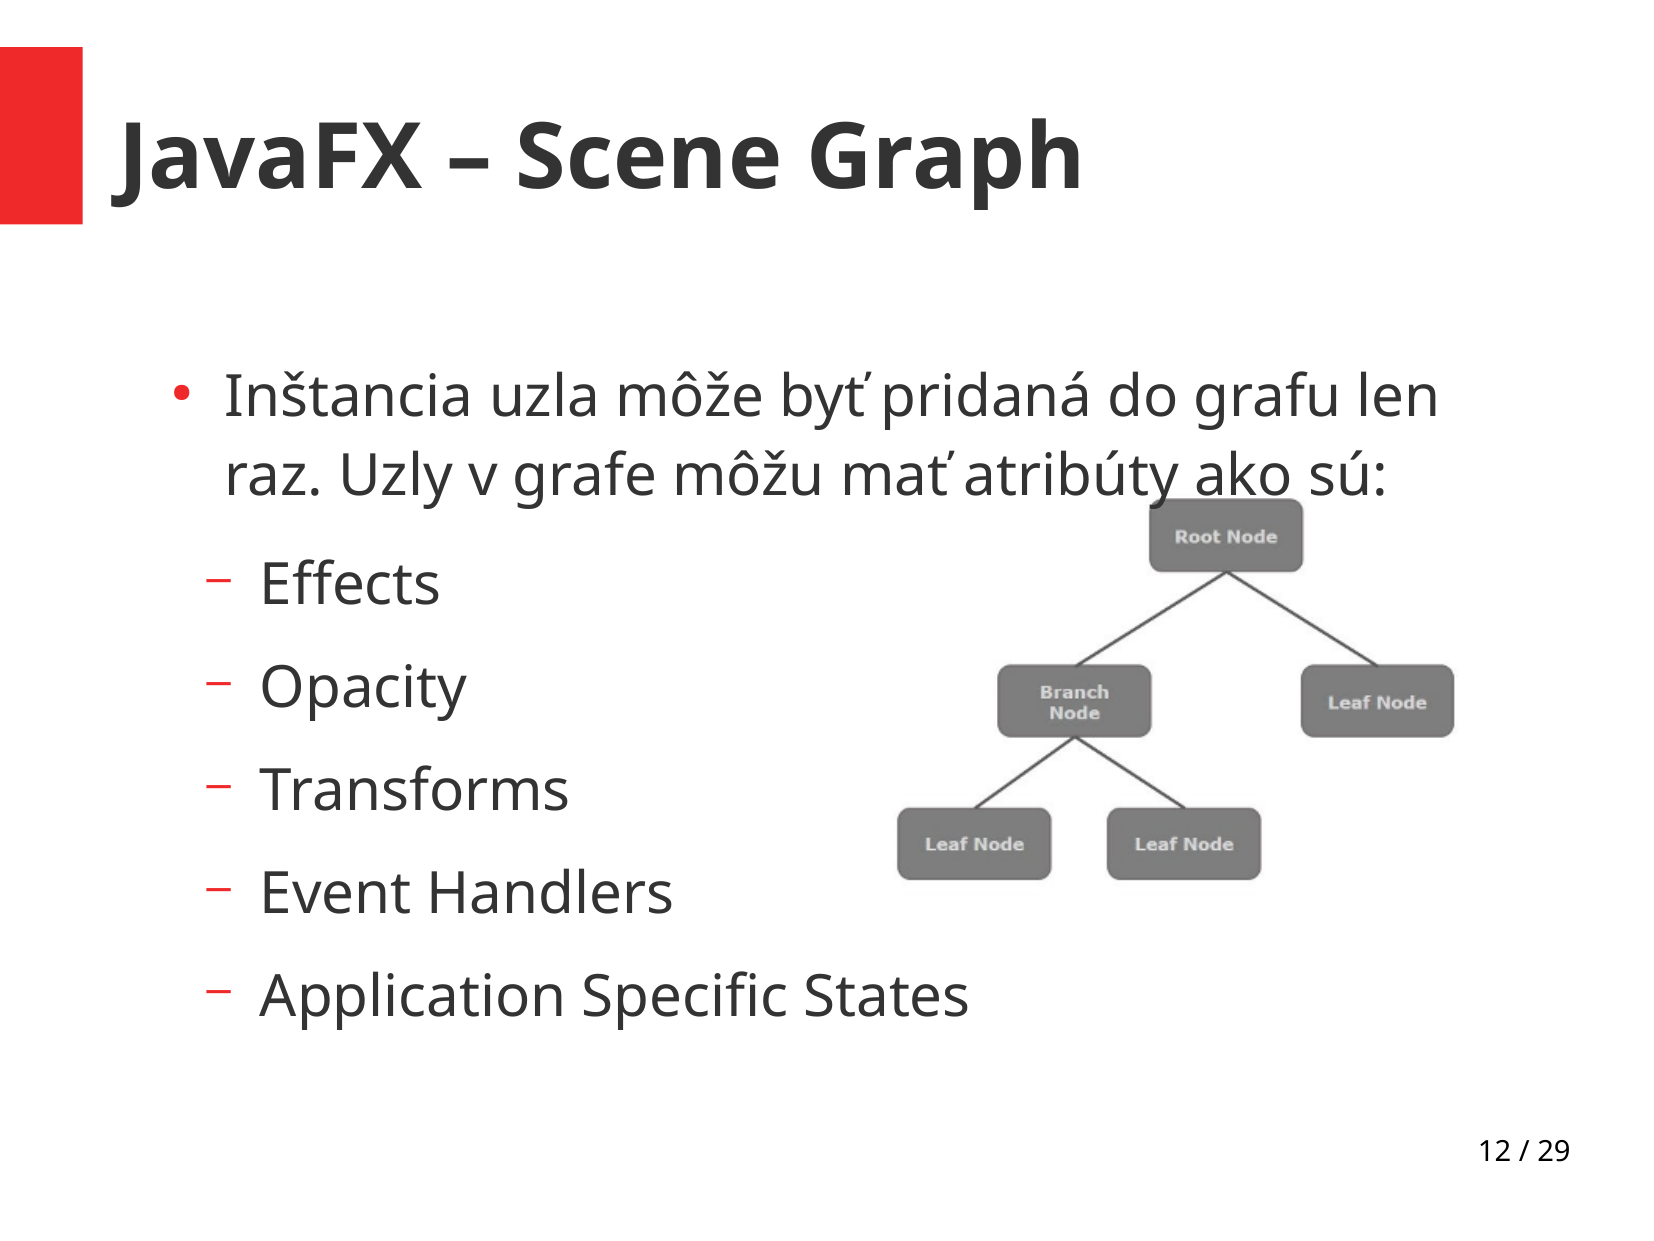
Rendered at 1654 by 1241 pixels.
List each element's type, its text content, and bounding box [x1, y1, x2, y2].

title JavaFX – Scene Graph [118, 49, 1571, 257]
list Inštancia uzla môže byť pridaná do grafu len raz. Uzly v grafe môžu mať atribúty ako sú: Effects Opacity Transforms Event Handlers Application Specific States [118, 354, 1536, 1074]
